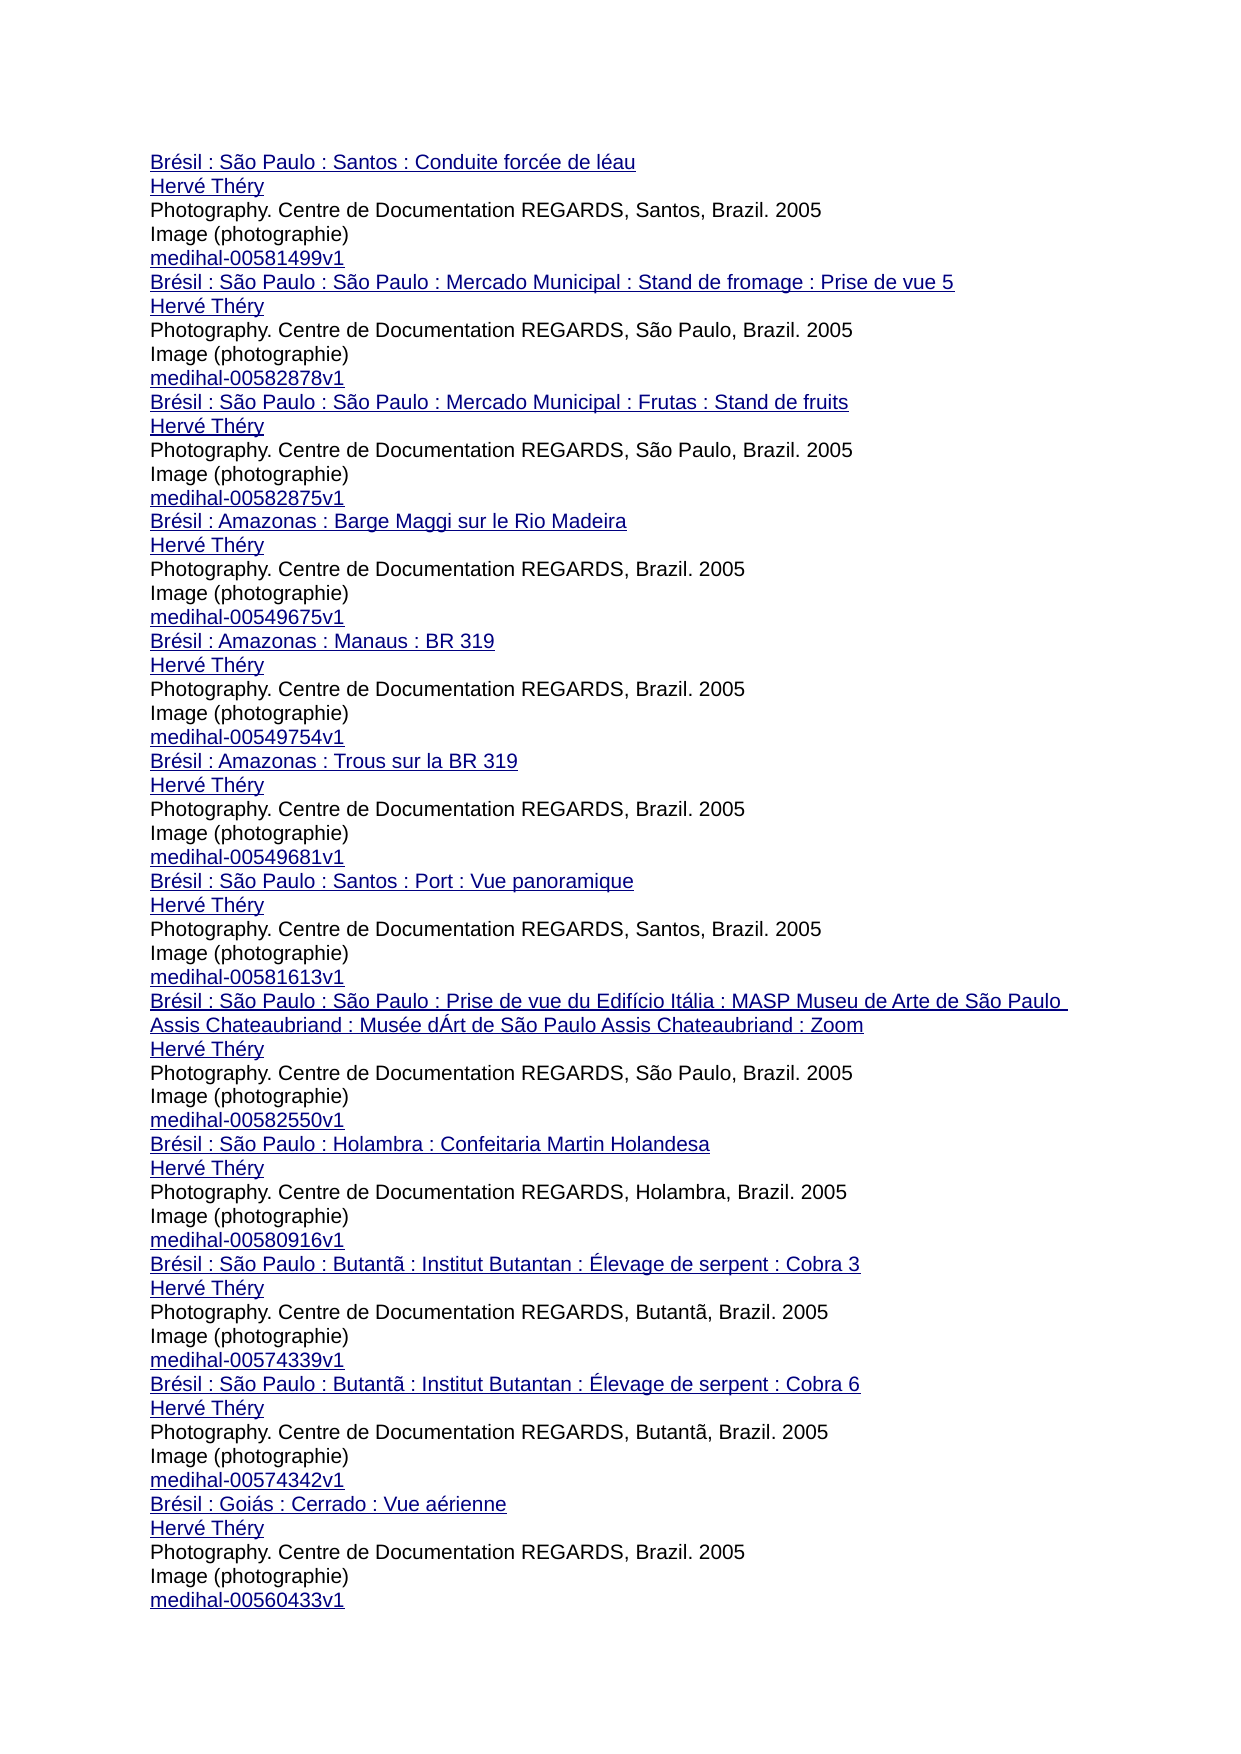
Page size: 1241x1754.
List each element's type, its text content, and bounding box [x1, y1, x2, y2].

table_cell Brésil : São Paulo : Butantã : Institut Butantan : Élevage de serpent : Cobra 3 Hervé Théry Photography. Centre de Documentation REGARDS, Butantã, Brazil. 2005 Image (photographie) medihal-00574339v1 [150, 1252, 1090, 1372]
table_cell Brésil : Amazonas : Barge Maggi sur le Rio Madeira Hervé Théry Photography. Centre de Documentation REGARDS, Brazil. 2005 Image (photographie) medihal-00549675v1 [150, 509, 1090, 629]
table_cell Brésil : Goiás : Cerrado : Vue aérienne Hervé Théry Photography. Centre de Documentation REGARDS, Brazil. 2005 Image (photographie) medihal-00560433v1 [150, 1492, 1090, 1611]
table_cell Brésil : São Paulo : São Paulo : Mercado Municipal : Frutas : Stand de fruits Hervé Théry Photography. Centre de Documentation REGARDS, São Paulo, Brazil. 2005 Image (photographie) medihal-00582875v1 [150, 390, 1090, 509]
table_cell Brésil : São Paulo : São Paulo : Prise de vue du Edifício Itália : MASP Museu de Arte de São Paulo Assis Chateaubriand : Musée dÁrt de São Paulo Assis Chateaubriand : Zoom Hervé Théry Photography. Centre de Documentation REGARDS, São Paulo, Brazil. 2005 Image (photographie) medihal-00582550v1 [150, 989, 1090, 1132]
table_cell Brésil : Amazonas : Manaus : BR 319 Hervé Théry Photography. Centre de Documentation REGARDS, Brazil. 2005 Image (photographie) medihal-00549754v1 [150, 629, 1090, 749]
table_cell Brésil : São Paulo : Butantã : Institut Butantan : Élevage de serpent : Cobra 6 Hervé Théry Photography. Centre de Documentation REGARDS, Butantã, Brazil. 2005 Image (photographie) medihal-00574342v1 [150, 1372, 1090, 1492]
table_cell Brésil : São Paulo : Holambra : Confeitaria Martin Holandesa Hervé Théry Photography. Centre de Documentation REGARDS, Holambra, Brazil. 2005 Image (photographie) medihal-00580916v1 [150, 1132, 1090, 1252]
table_cell Brésil : São Paulo : Santos : Conduite forcée de léau Hervé Théry Photography. Centre de Documentation REGARDS, Santos, Brazil. 2005 Image (photographie) medihal-00581499v1 [150, 150, 1090, 270]
table_cell Brésil : São Paulo : Santos : Port : Vue panoramique Hervé Théry Photography. Centre de Documentation REGARDS, Santos, Brazil. 2005 Image (photographie) medihal-00581613v1 [150, 869, 1090, 988]
table_cell Brésil : São Paulo : São Paulo : Mercado Municipal : Stand de fromage : Prise de vue 5 Hervé Théry Photography. Centre de Documentation REGARDS, São Paulo, Brazil. 2005 Image (photographie) medihal-00582878v1 [150, 270, 1090, 389]
table_cell Brésil : Amazonas : Trous sur la BR 319 Hervé Théry Photography. Centre de Documentation REGARDS, Brazil. 2005 Image (photographie) medihal-00549681v1 [150, 749, 1090, 869]
